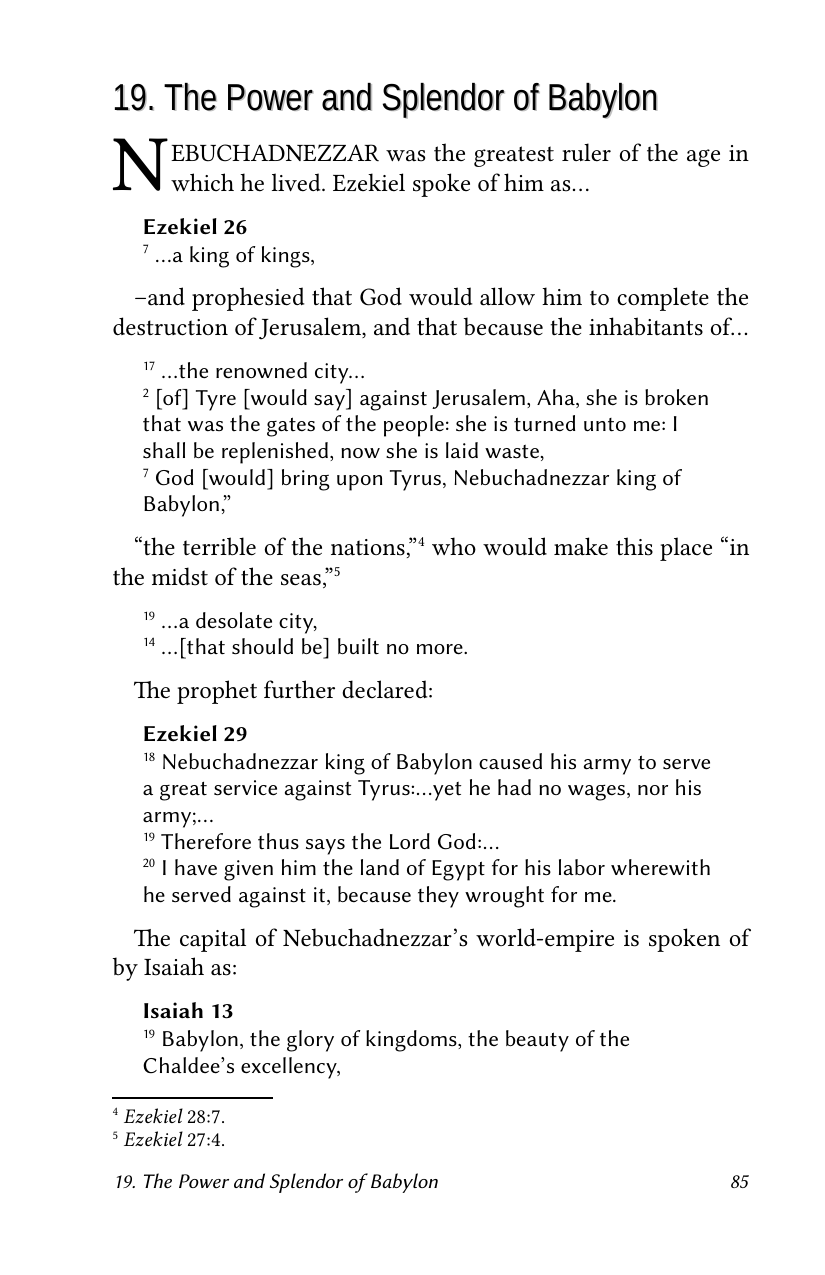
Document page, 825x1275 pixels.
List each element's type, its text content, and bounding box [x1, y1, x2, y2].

text 7 God [would] bring upon Tyrus, Nebuchadnezzar king of Babylon,” [142, 464, 720, 517]
text 19 Babylon, the glory of kingdoms, the beauty of the Chaldee’s excellency, [142, 1026, 720, 1079]
text Isaiah 13 [142, 998, 750, 1024]
text 17 ...the renowned city… [142, 358, 720, 384]
text –and prophesied that God would allow him to complete the destruction of Jerusalem, and that because the inhabitants of… [112, 283, 750, 342]
text 20 I have given him the land of Egypt for his labor wherewith he served against it, because they wrought for me. [142, 855, 720, 908]
text 18 Nebuchadnezzar king of Babylon caused his army to serve a great service against Tyrus:...yet he had no wages, nor his army;… [142, 748, 720, 828]
text 19 ...a desolate city, [142, 608, 720, 634]
text “the terrible of the nations,” who would make this place “in the midst of the seas,” [112, 533, 750, 591]
text Ezekiel 26 [142, 214, 750, 240]
text NEBUCHADNEZZAR was the greatest ruler of the age in which he lived. Ezekiel spoke of him as… [112, 139, 750, 197]
text Ezekiel 27:4. [112, 1128, 750, 1152]
text Ezekiel 28:7. [112, 1104, 750, 1128]
text The capital of Nebuchadnezzar’s world-empire is spoken of by Isaiah as: [112, 923, 750, 982]
text 19 Therefore thus says the Lord God:… [142, 828, 720, 855]
text The prophet further declared: [112, 676, 750, 704]
text 7 ...a king of kings, [142, 241, 720, 268]
title The Power and Splendor of Babylon [112, 75, 750, 118]
text 14 ...[that should be] built no more. [142, 634, 720, 661]
text 2 [of] Tyre [would say] against Jerusalem, Aha, she is broken that was the gates of the people: she is turned unto me: I shall be replenished, now she is laid waste, [142, 384, 720, 464]
text Ezekiel 29 [142, 721, 750, 747]
